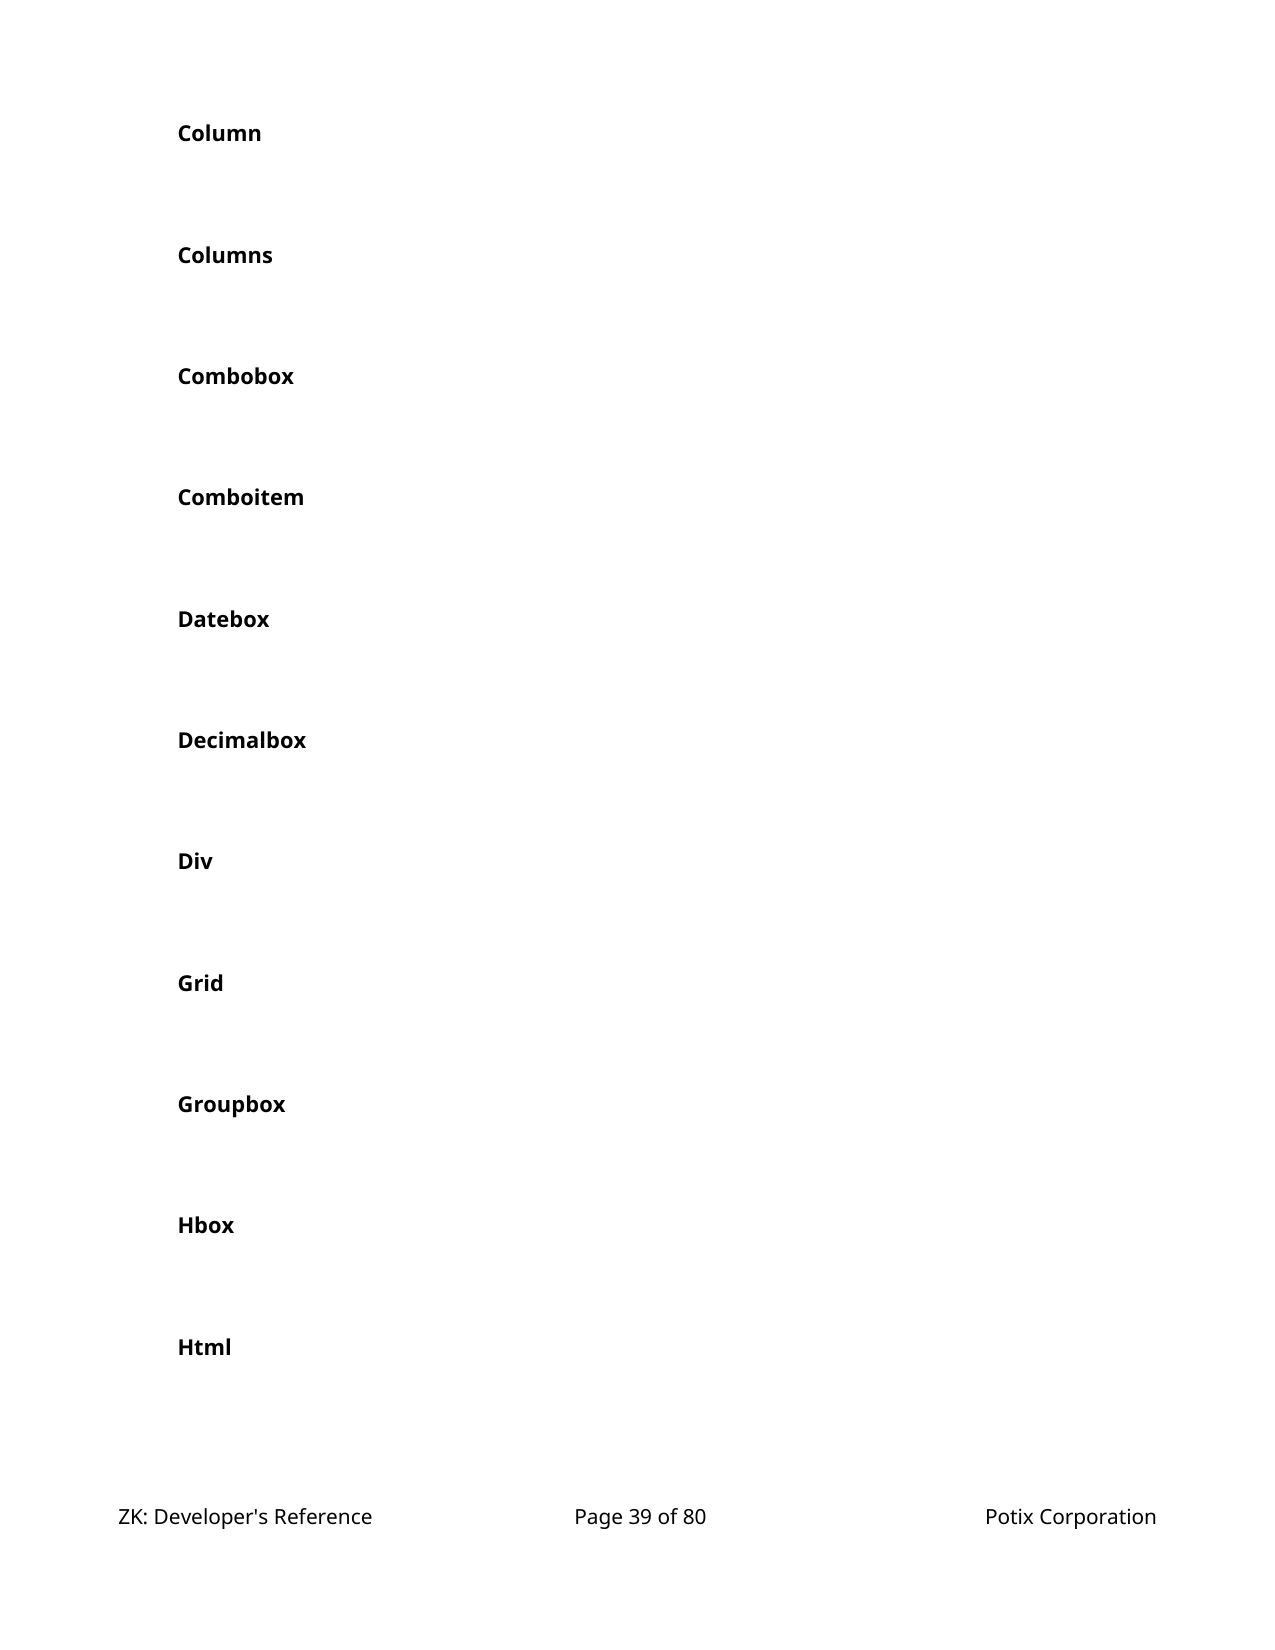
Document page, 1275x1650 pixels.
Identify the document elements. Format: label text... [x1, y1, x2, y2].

subtitle Hbox [177, 1210, 1157, 1240]
subtitle Html [177, 1332, 1157, 1362]
subtitle Datebox [177, 603, 1157, 633]
subtitle Combobox [177, 361, 1157, 391]
subtitle Column [177, 118, 1157, 148]
subtitle Grid [177, 968, 1157, 998]
subtitle Groupbox [177, 1089, 1157, 1119]
subtitle Decimalbox [177, 725, 1157, 755]
subtitle Comboitem [177, 482, 1157, 512]
subtitle Columns [177, 239, 1157, 269]
subtitle Div [177, 846, 1157, 876]
